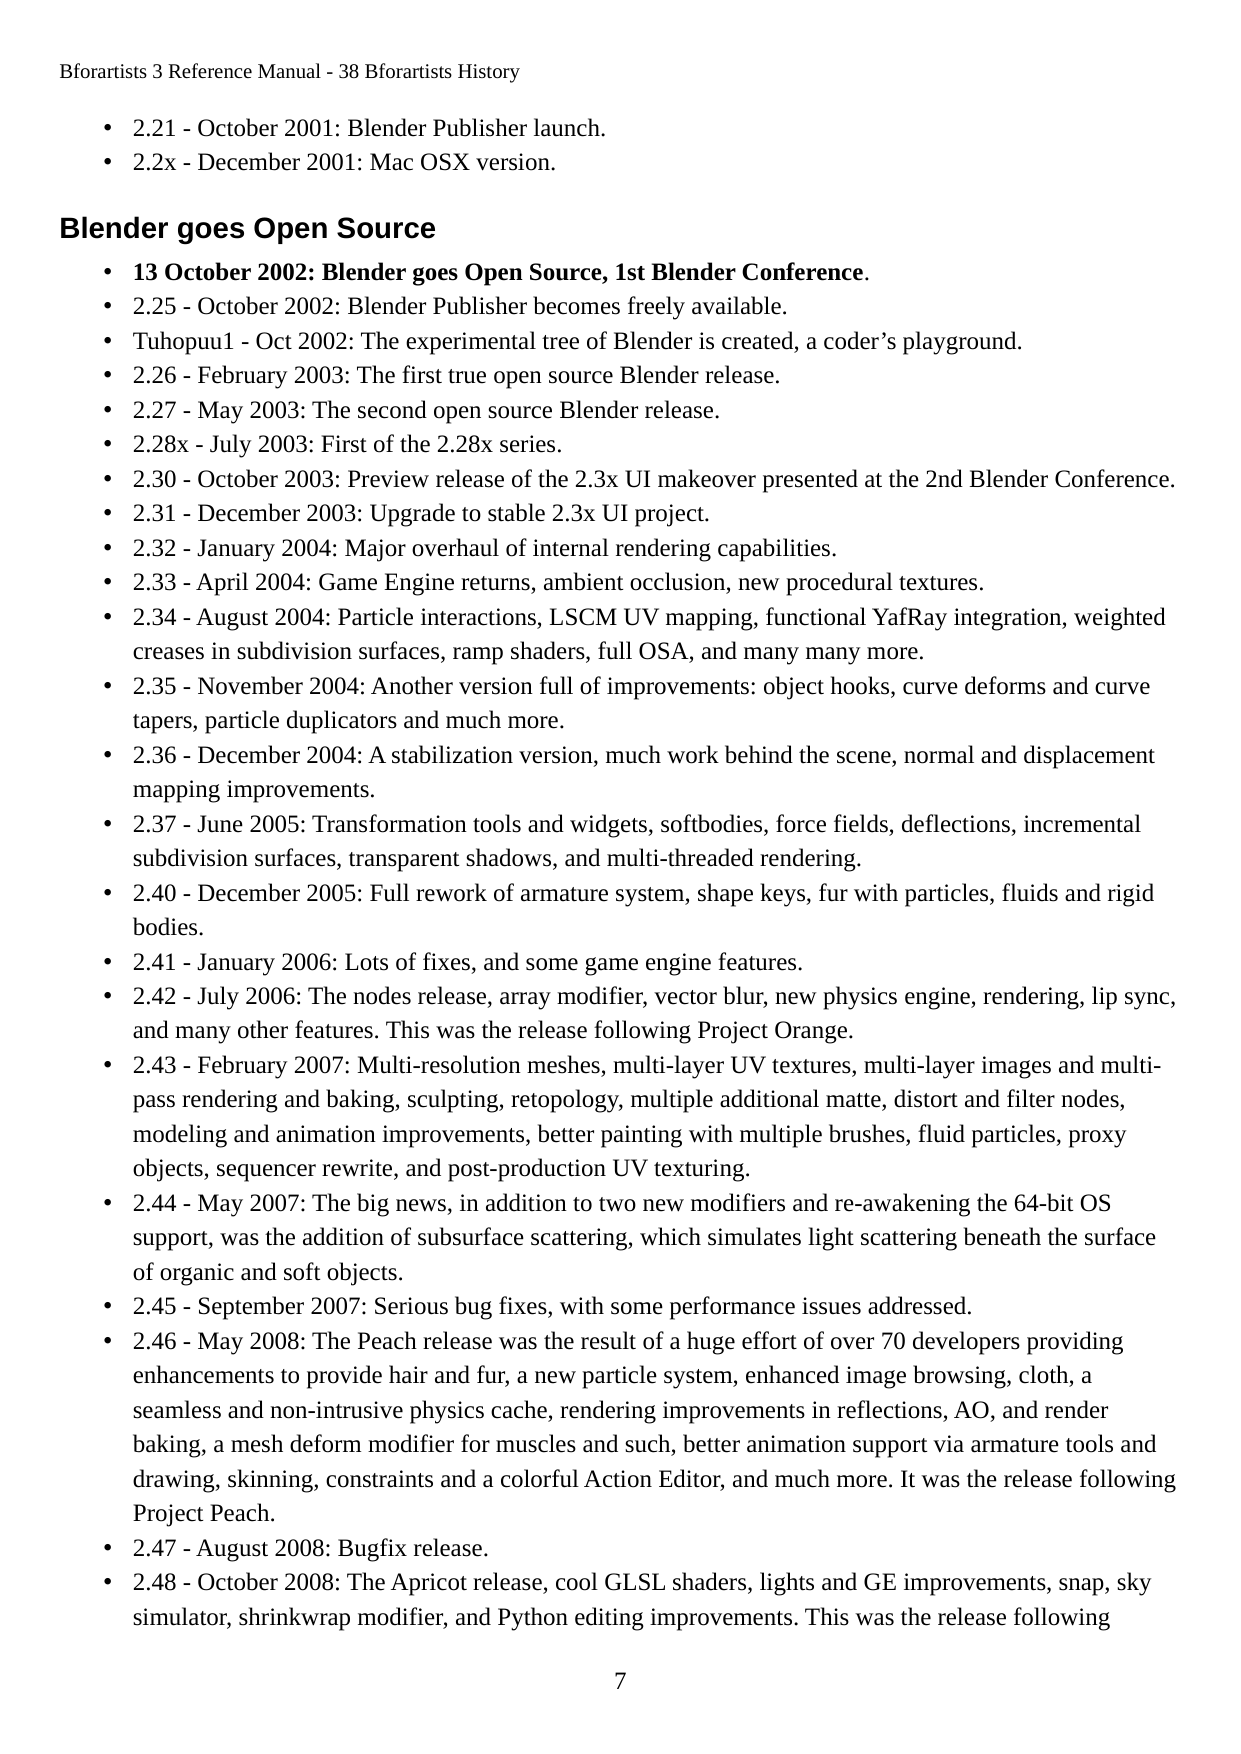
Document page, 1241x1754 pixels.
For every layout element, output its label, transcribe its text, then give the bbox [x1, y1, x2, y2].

subtitle Blender goes Open Source [59, 211, 1181, 244]
list 2.40 - December 2005: Full rework of armature system, shape keys, fur with particles, fluids and rigid bodies. [103, 878, 1181, 941]
list 2.48 - October 2008: The Apricot release, cool GLSL shaders, lights and GE improvements, snap, sky simulator, shrinkwrap modifier, and Python editing improvements. This was the release following [103, 1567, 1181, 1630]
list 2.35 - November 2004: Another version full of improvements: object hooks, curve deforms and curve tapers, particle duplicators and much more. [103, 671, 1181, 734]
list 2.44 - May 2007: The big news, in addition to two new modifiers and re-awakening the 64-bit OS support, was the addition of subsurface scattering, which simulates light scattering beneath the surface of organic and soft objects. [103, 1188, 1181, 1286]
list 2.30 - October 2003: Preview release of the 2.3x UI makeover presented at the 2nd Blender Conference. [103, 464, 1181, 493]
list 2.33 - April 2004: Game Engine returns, ambient occlusion, new procedural textures. [103, 567, 1181, 596]
list 2.26 - February 2003: The first true open source Blender release. [103, 360, 1181, 389]
list 13 October 2002: Blender goes Open Source, 1st Blender Conference. [103, 257, 1181, 286]
list 2.41 - January 2006: Lots of fixes, and some game engine features. [103, 947, 1181, 975]
list 2.36 - December 2004: A stabilization version, much work behind the scene, normal and displacement mapping improvements. [103, 740, 1181, 803]
list 2.43 - February 2007: Multi-resolution meshes, multi-layer UV textures, multi-layer images and multi-pass rendering and baking, sculpting, retopology, multiple additional matte, distort and filter nodes, modeling and animation improvements, better painting with multiple brushes, fluid particles, proxy objects, sequencer rewrite, and post-production UV texturing. [103, 1050, 1181, 1182]
list 2.46 - May 2008: The Peach release was the result of a huge effort of over 70 developers providing enhancements to provide hair and fur, a new particle system, enhanced image browsing, cloth, a seamless and non-intrusive physics cache, rendering improvements in reflections, AO, and render baking, a mesh deform modifier for muscles and such, better animation support via armature tools and drawing, skinning, constraints and a colorful Action Editor, and much more. It was the release following Project Peach. [103, 1326, 1181, 1527]
list 2.32 - January 2004: Major overhaul of internal rendering capabilities. [103, 533, 1181, 562]
list 2.21 - October 2001: Blender Publisher launch. [103, 113, 1181, 141]
list 2.47 - August 2008: Bugfix release. [103, 1533, 1181, 1561]
list 2.42 - July 2006: The nodes release, array modifier, vector blur, new physics engine, rendering, lip sync, and many other features. This was the release following Project Orange. [103, 981, 1181, 1044]
list 2.27 - May 2003: The second open source Blender release. [103, 395, 1181, 424]
list 2.37 - June 2005: Transformation tools and widgets, softbodies, force fields, deflections, incremental subdivision surfaces, transparent shadows, and multi-threaded rendering. [103, 809, 1181, 872]
list Tuhopuu1 - Oct 2002: The experimental tree of Blender is created, a coder’s playground. [103, 326, 1181, 355]
list 2.28x - July 2003: First of the 2.28x series. [103, 429, 1181, 458]
list 2.34 - August 2004: Particle interactions, LSCM UV mapping, functional YafRay integration, weighted creases in subdivision surfaces, ramp shaders, full OSA, and many many more. [103, 602, 1181, 665]
list 2.31 - December 2003: Upgrade to stable 2.3x UI project. [103, 498, 1181, 527]
list 2.2x - December 2001: Mac OSX version. [103, 147, 1181, 176]
list 2.25 - October 2002: Blender Publisher becomes freely available. [103, 291, 1181, 320]
list 2.45 - September 2007: Serious bug fixes, with some performance issues addressed. [103, 1291, 1181, 1320]
